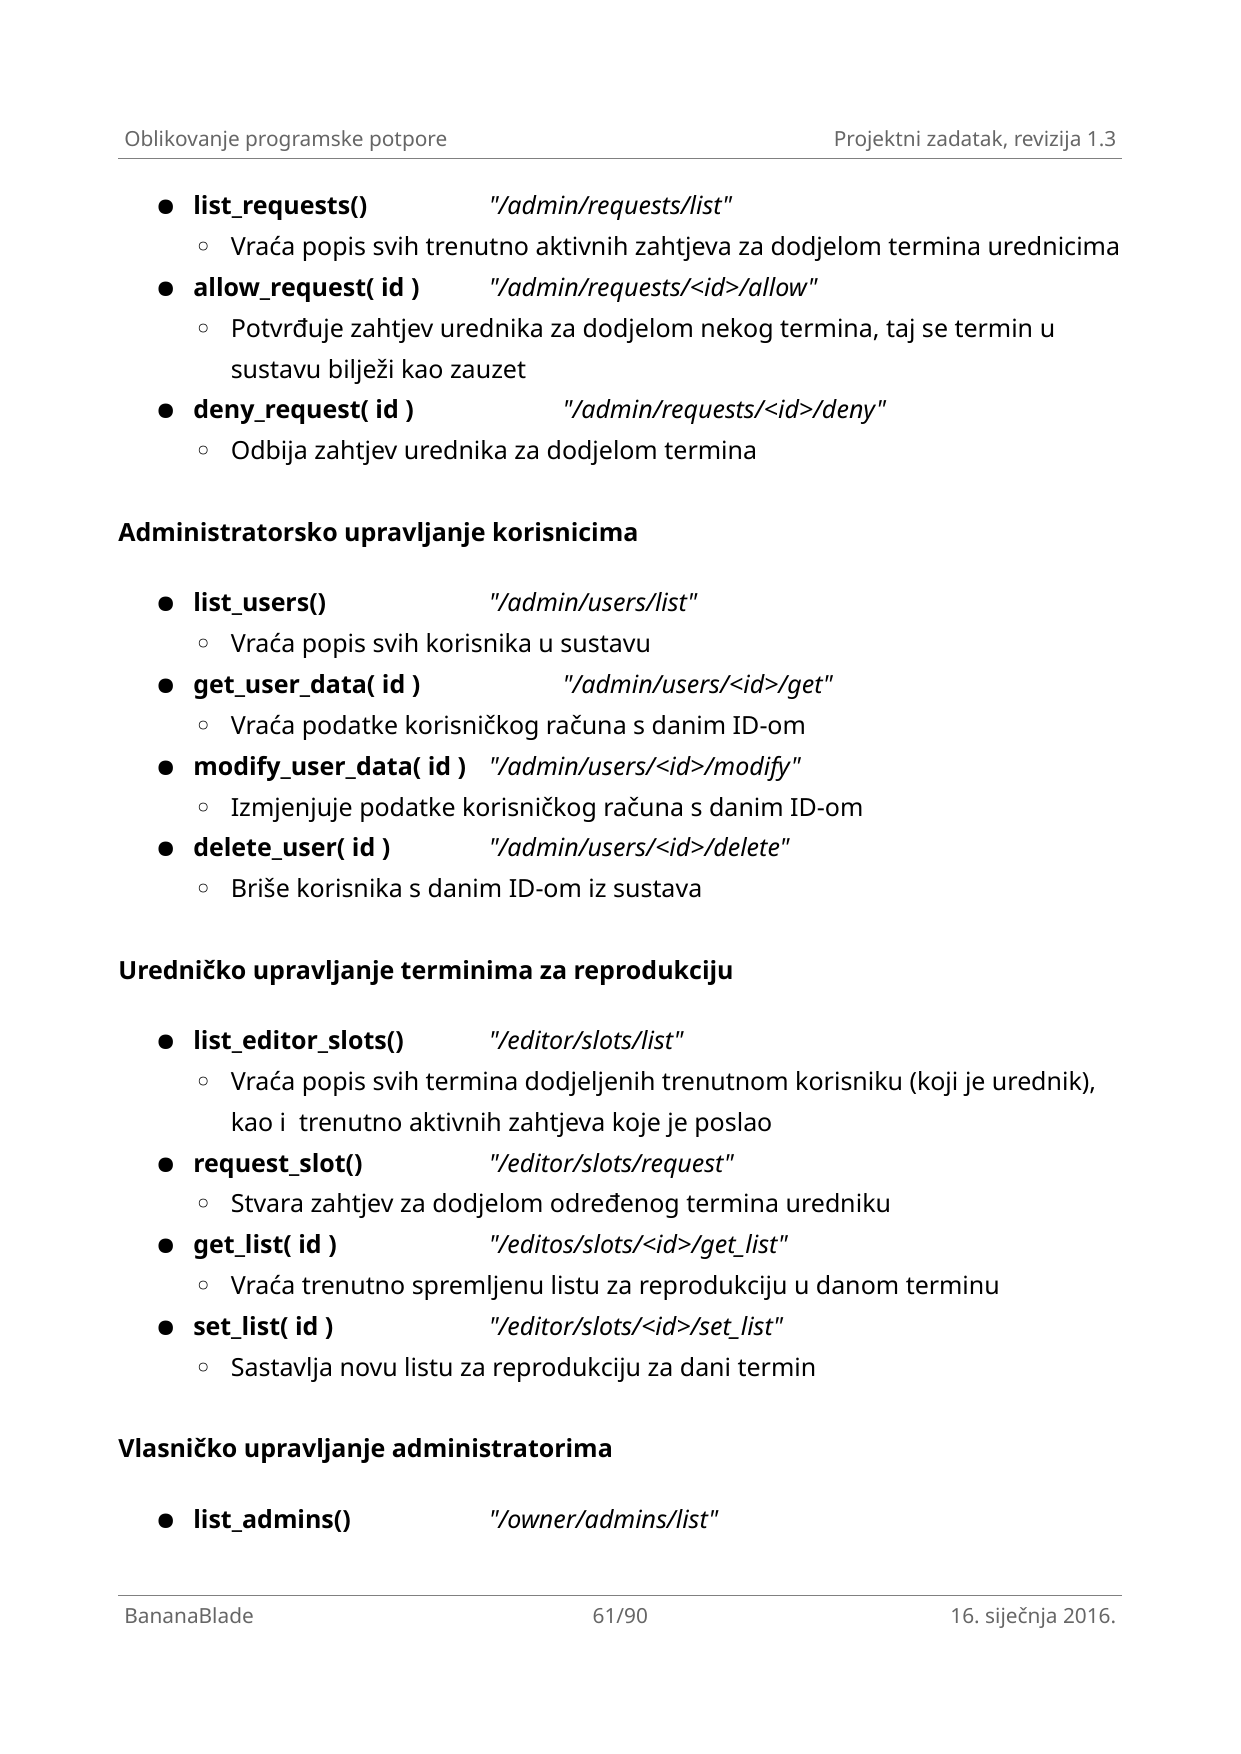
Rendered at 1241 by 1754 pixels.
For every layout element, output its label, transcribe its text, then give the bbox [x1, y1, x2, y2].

list Potvrđuje zahtjev urednika za dodjelom nekog termina, taj se termin u sustavu bilježi kao zauzet [193, 311, 1122, 385]
list get_user_data( id ) "/admin/users/<id>/get" [156, 667, 1122, 701]
list Odbija zahtjev urednika za dodjelom termina [193, 433, 1122, 467]
list Vraća popis svih korisnika u sustavu [193, 626, 1122, 660]
list list_editor_slots() "/editor/slots/list" [156, 1023, 1122, 1057]
text Administratorsko upravljanje korisnicima [118, 515, 1122, 549]
list deny_request( id ) "/admin/requests/<id>/deny" [156, 392, 1122, 426]
list Vraća popis svih trenutno aktivnih zahtjeva za dodjelom termina urednicima [193, 229, 1122, 263]
text Vlasničko upravljanje administratorima [118, 1431, 1122, 1465]
list Vraća popis svih termina dodjeljenih trenutnom korisniku (koji je urednik), kao i trenutno aktivnih zahtjeva koje je poslao [193, 1064, 1122, 1138]
list Vraća trenutno spremljenu listu za reprodukciju u danom terminu [193, 1268, 1122, 1302]
list set_list( id ) "/editor/slots/<id>/set_list" [156, 1309, 1122, 1343]
list list_users() "/admin/users/list" [156, 585, 1122, 619]
list Izmjenjuje podatke korisničkog računa s danim ID-om [193, 789, 1122, 823]
list list_admins() "/owner/admins/list" [156, 1501, 1122, 1536]
list Briše korisnika s danim ID-om iz sustava [193, 871, 1122, 905]
list list_requests() "/admin/requests/list" [156, 188, 1122, 222]
list get_list( id ) "/editos/slots/<id>/get_list" [156, 1227, 1122, 1261]
text Uredničko upravljanje terminima za reprodukciju [118, 952, 1122, 987]
list request_slot() "/editor/slots/request" [156, 1145, 1122, 1179]
list modify_user_data( id ) "/admin/users/<id>/modify" [156, 748, 1122, 782]
list allow_request( id ) "/admin/requests/<id>/allow" [156, 270, 1122, 304]
list delete_user( id ) "/admin/users/<id>/delete" [156, 830, 1122, 864]
list Vraća podatke korisničkog računa s danim ID-om [193, 707, 1122, 742]
list Sastavlja novu listu za reprodukciju za dani termin [193, 1349, 1122, 1383]
list Stvara zahtjev za dodjelom određenog termina uredniku [193, 1186, 1122, 1220]
